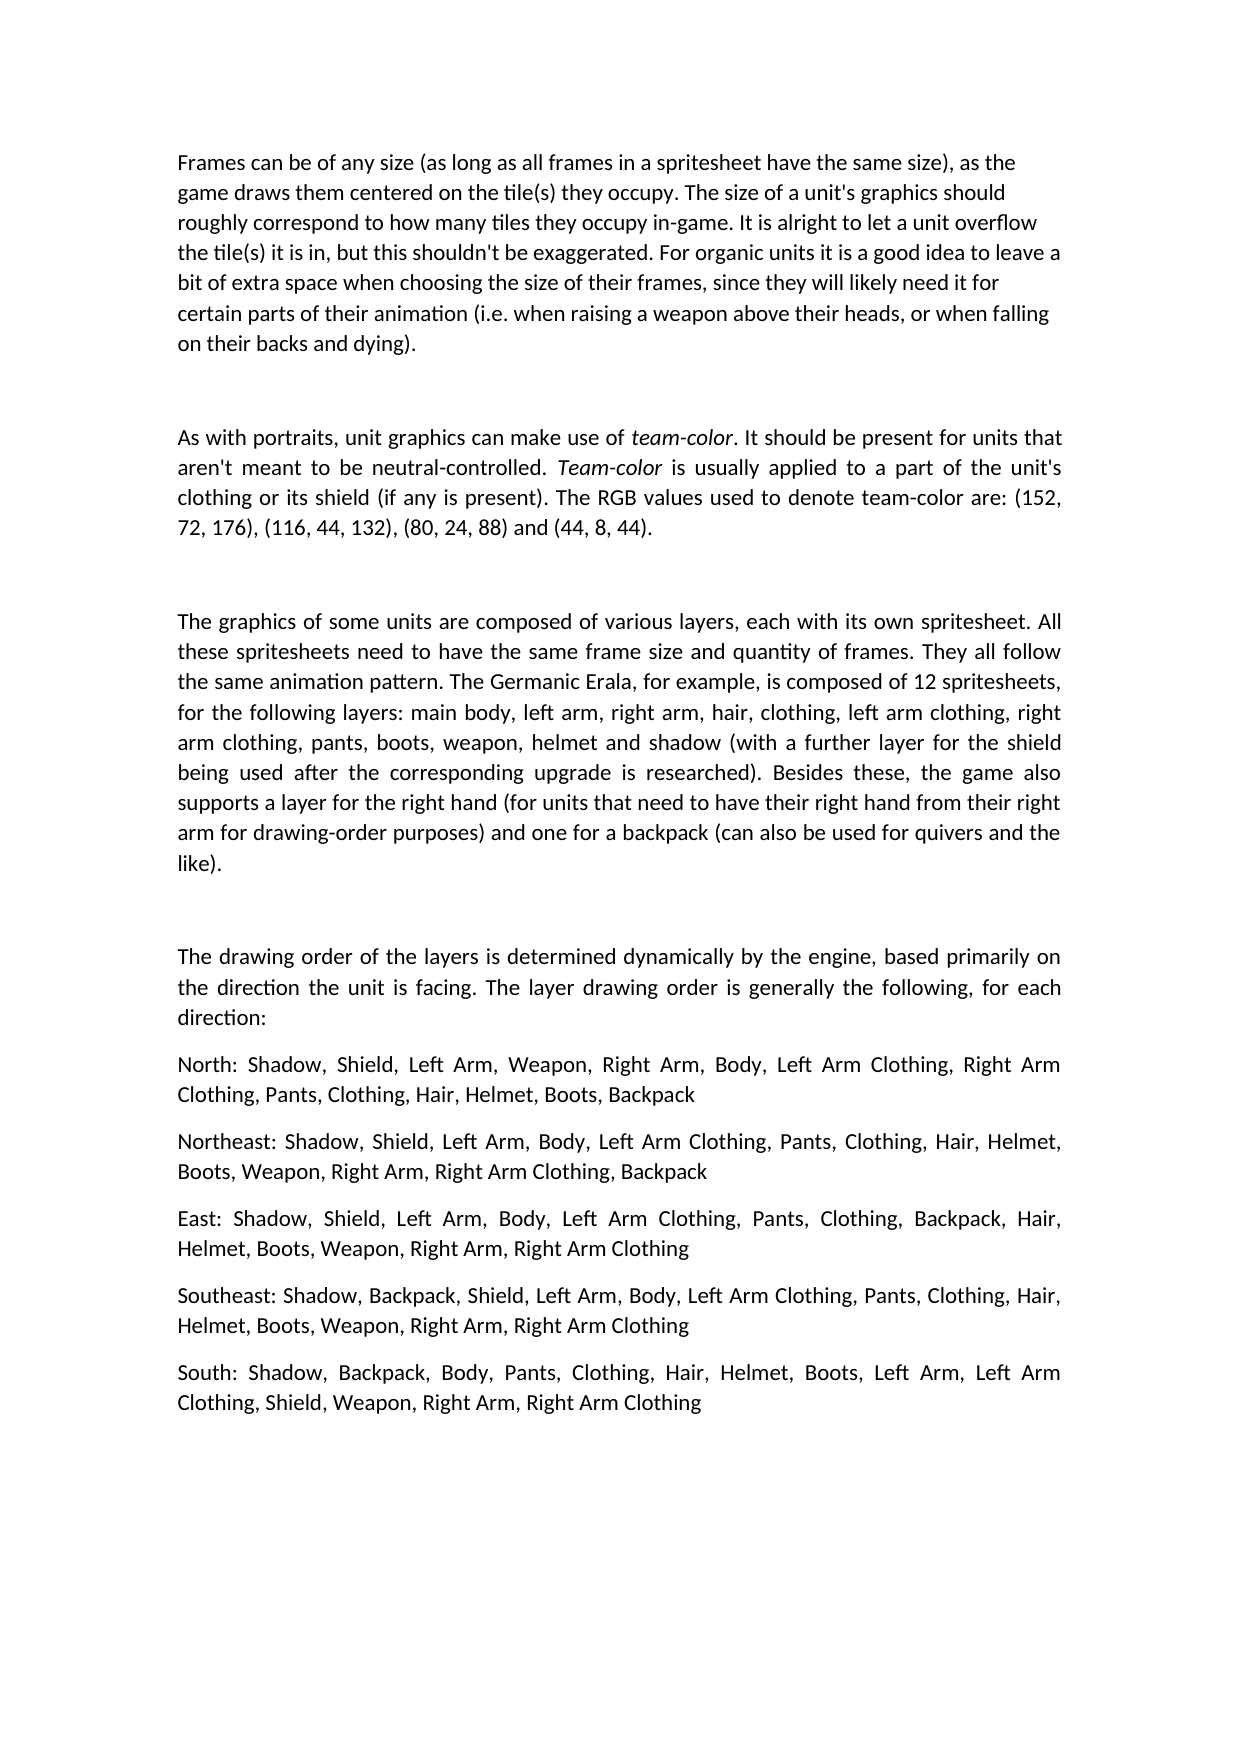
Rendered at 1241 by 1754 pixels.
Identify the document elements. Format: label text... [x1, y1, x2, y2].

text East: Shadow, Shield, Left Arm, Body, Left Arm Clothing, Pants, Clothing, Backpack, Hair, Helmet, Boots, Weapon, Right Arm, Right Arm Clothing [177, 1204, 1063, 1262]
text The drawing order of the layers is determined dynamically by the engine, based primarily on the direction the unit is facing. The layer drawing order is generally the following, for each direction: [177, 942, 1063, 1031]
text The graphics of some units are composed of various layers, each with its own spritesheet. All these spritesheets need to have the same frame size and quantity of frames. They all follow the same animation pattern. The Germanic Erala, for example, is composed of 12 spritesheets, for the following layers: main body, left arm, right arm, hair, clothing, left arm clothing, right arm clothing, pants, boots, weapon, helmet and shadow (with a further layer for the shield being used after the corresponding upgrade is researched). Besides these, the game also supports a layer for the right hand (for units that need to have their right hand from their right arm for drawing-order purposes) and one for a backpack (can also be used for quivers and the like). [177, 607, 1063, 877]
text As with portraits, unit graphics can make use of team-color. It should be present for units that aren't meant to be neutral-controlled. Team-color is usually applied to a part of the unit's clothing or its shield (if any is present). The RGB values used to denote team-color are: (152, 72, 176), (116, 44, 132), (80, 24, 88) and (44, 8, 44). [177, 423, 1063, 541]
text South: Shadow, Backpack, Body, Pants, Clothing, Hair, Helmet, Boots, Left Arm, Left Arm Clothing, Shield, Weapon, Right Arm, Right Arm Clothing [177, 1358, 1063, 1416]
text North: Shadow, Shield, Left Arm, Weapon, Right Arm, Body, Left Arm Clothing, Right Arm Clothing, Pants, Clothing, Hair, Helmet, Boots, Backpack [177, 1050, 1063, 1108]
text Frames can be of any size (as long as all frames in a spritesheet have the same size), as the game draws them centered on the tile(s) they occupy. The size of a unit's graphics should roughly correspond to how many tiles they occupy in-game. It is alright to let a unit overflow the tile(s) it is in, but this shouldn't be exaggerated. For organic units it is a good idea to leave a bit of extra space when choosing the size of their frames, since they will likely need it for certain parts of their animation (i.e. when raising a weapon above their heads, or when falling on their backs and dying). [177, 148, 1063, 357]
text Northeast: Shadow, Shield, Left Arm, Body, Left Arm Clothing, Pants, Clothing, Hair, Helmet, Boots, Weapon, Right Arm, Right Arm Clothing, Backpack [177, 1127, 1063, 1185]
text Southeast: Shadow, Backpack, Shield, Left Arm, Body, Left Arm Clothing, Pants, Clothing, Hair, Helmet, Boots, Weapon, Right Arm, Right Arm Clothing [177, 1281, 1063, 1339]
